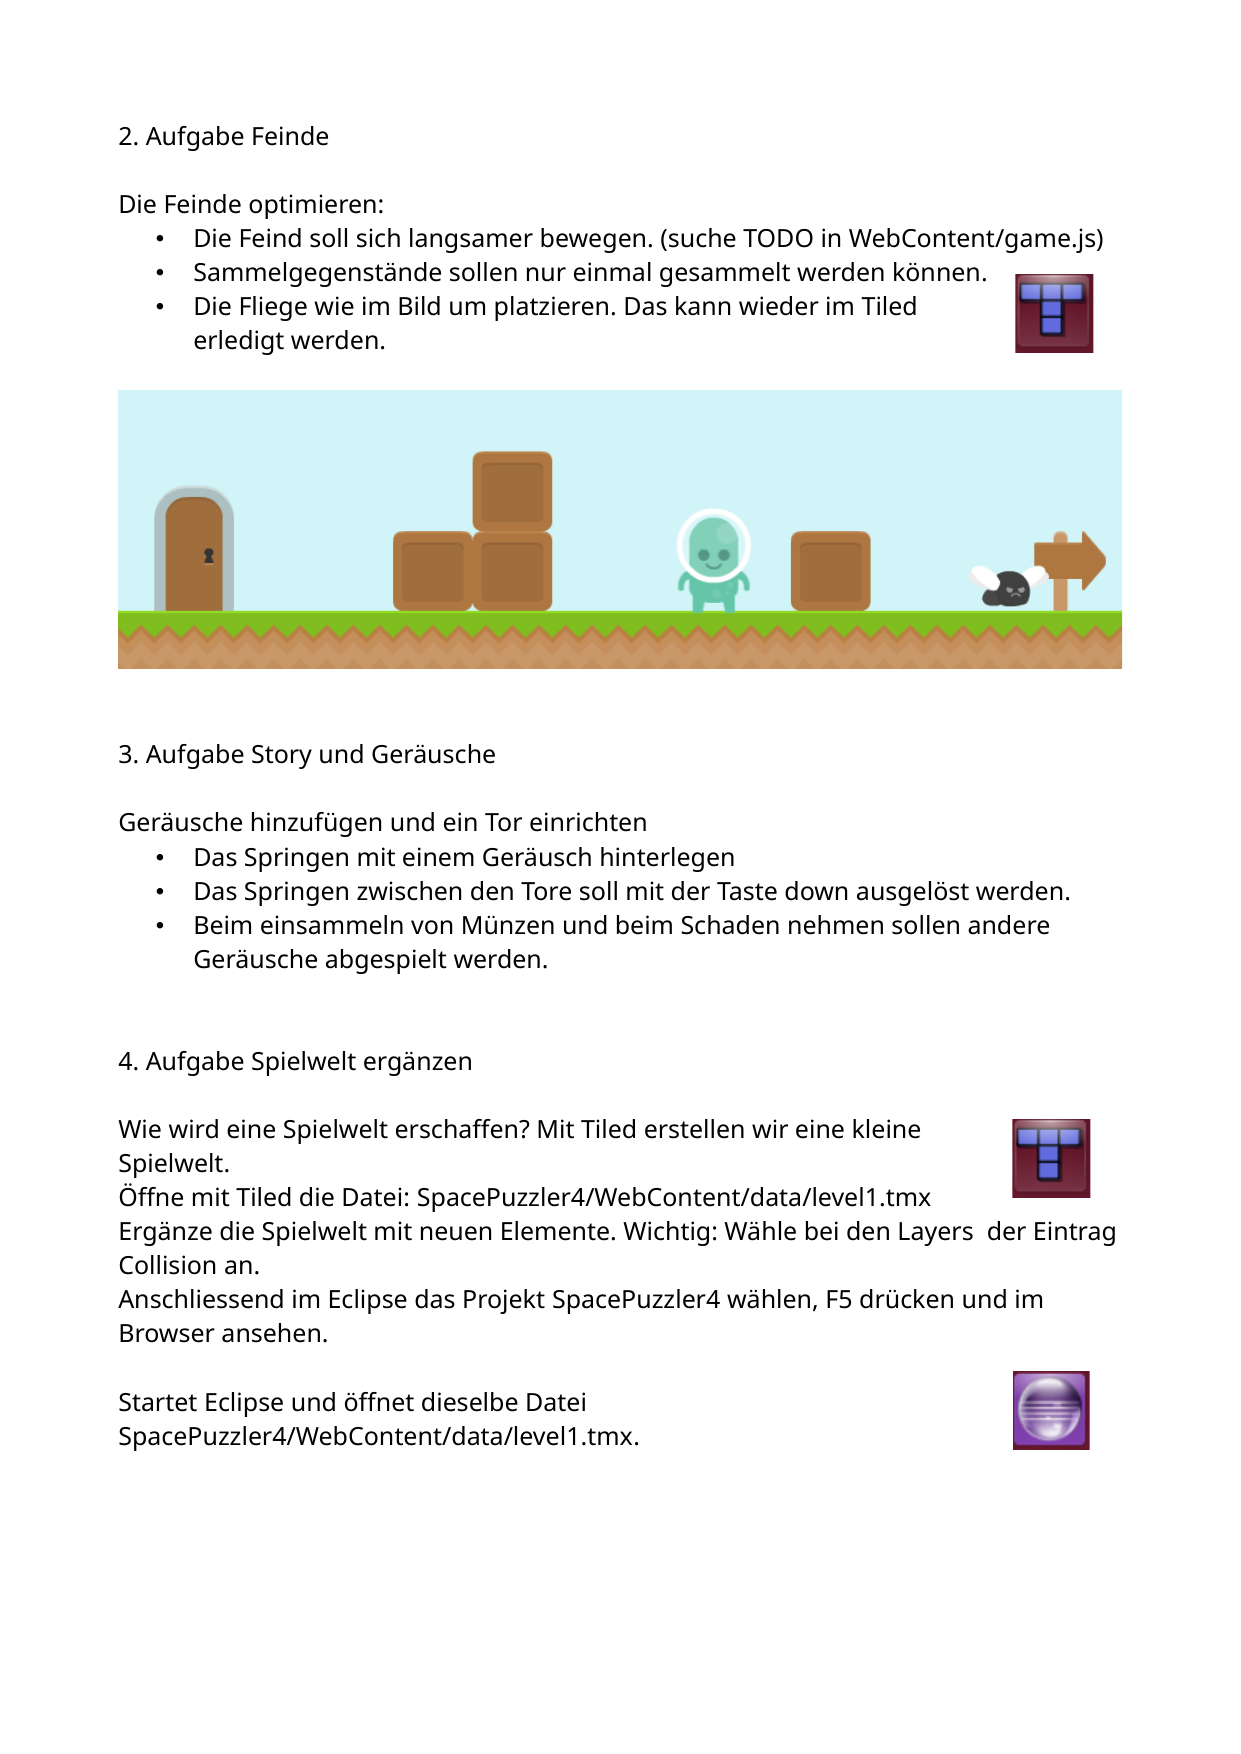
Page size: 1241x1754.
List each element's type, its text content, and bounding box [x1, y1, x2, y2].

list Die Feind soll sich langsamer bewegen. (suche TODO in WebContent/game.js) [156, 220, 1122, 254]
picture [118, 390, 1123, 669]
text Geräusche hinzufügen und ein Tor einrichten [118, 805, 1122, 839]
text Anschliessend im Eclipse das Projekt SpacePuzzler4 wählen, F5 drücken und im Browser ansehen. [118, 1282, 1122, 1350]
list Das Springen zwischen den Tore soll mit der Taste down ausgelöst werden. [156, 873, 1122, 907]
text Ergänze die Spielwelt mit neuen Elemente. Wichtig: Wähle bei den Layers der Eintrag Collision an. [118, 1214, 1122, 1282]
picture [1013, 1371, 1090, 1450]
picture [1012, 1119, 1091, 1198]
text Startet Eclipse und öffnet dieselbe Datei SpacePuzzler4/WebContent/data/level1.tmx. [118, 1384, 1122, 1452]
list Die Fliege wie im Bild um platzieren. Das kann wieder im Tiled erledigt werden. [156, 288, 1122, 357]
list Sammelgegenstände sollen nur einmal gesammelt werden können. [156, 254, 1122, 288]
text 2. Aufgabe Feinde [118, 118, 1122, 152]
text 3. Aufgabe Story und Geräusche [118, 737, 1122, 771]
text Die Feinde optimieren: [118, 186, 1122, 220]
text Öffne mit Tiled die Datei: SpacePuzzler4/WebContent/data/level1.tmx [118, 1180, 1122, 1214]
text Wie wird eine Spielwelt erschaffen? Mit Tiled erstellen wir eine kleine Spielwelt. [118, 1112, 1122, 1180]
picture [1015, 274, 1094, 353]
list Beim einsammeln von Münzen und beim Schaden nehmen sollen andere Geräusche abgespielt werden. [156, 907, 1122, 975]
list Das Springen mit einem Geräusch hinterlegen [156, 839, 1122, 873]
text 4. Aufgabe Spielwelt ergänzen [118, 1043, 1122, 1078]
